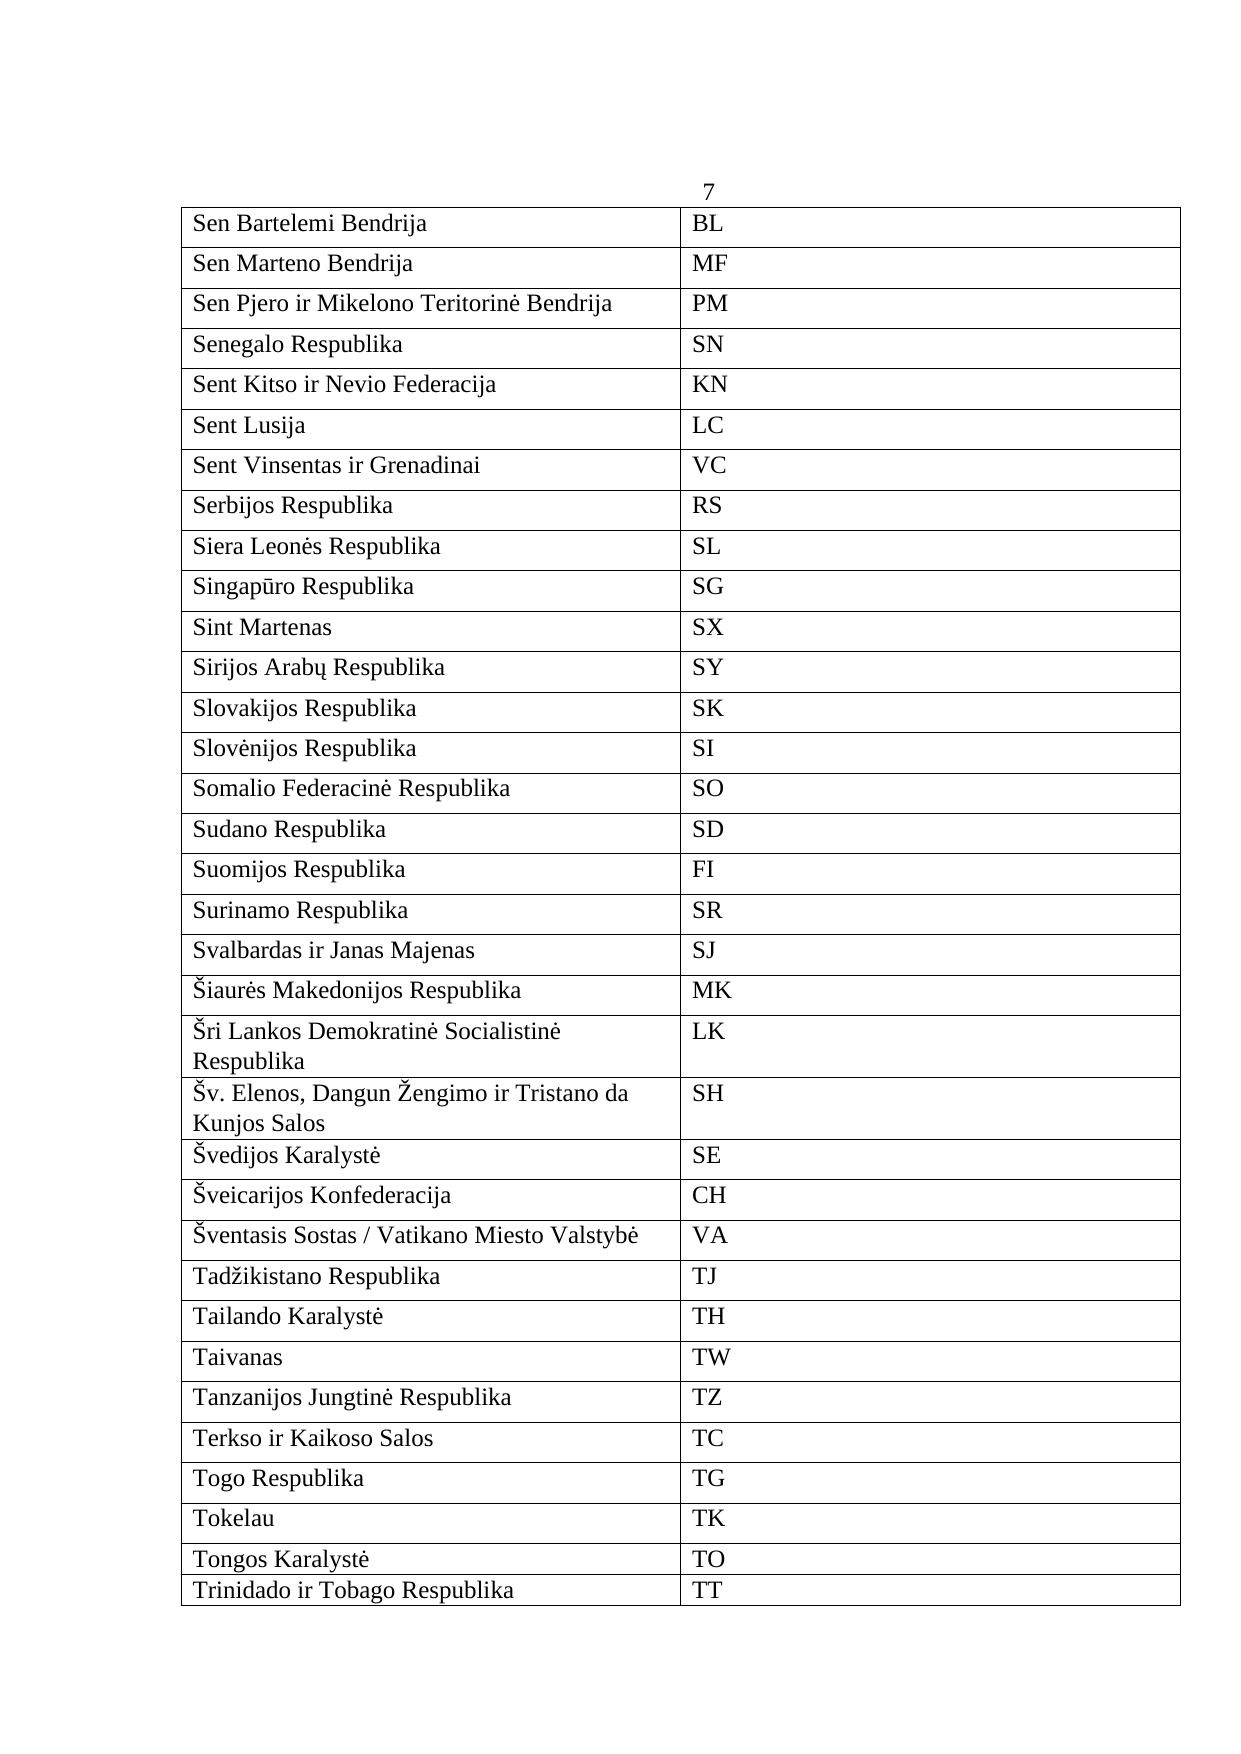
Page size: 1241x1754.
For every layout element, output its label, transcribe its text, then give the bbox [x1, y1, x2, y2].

table_cell SI [681, 733, 1180, 772]
table_cell Trinidado ir Tobago Respublika [182, 1575, 680, 1605]
table_cell Šiaurės Makedonijos Respublika [182, 976, 680, 1015]
table_cell VC [681, 450, 1180, 489]
table_cell Tokelau [182, 1504, 680, 1543]
table_cell PM [681, 289, 1180, 328]
table_cell MF [681, 248, 1180, 287]
table_cell Tailando Karalystė [182, 1301, 680, 1341]
table_cell Sen Pjero ir Mikelono Teritorinė Bendrija [182, 289, 680, 328]
table_cell Sent Vinsentas ir Grenadinai [182, 450, 680, 489]
table_cell BL [681, 208, 1180, 247]
table_cell Sudano Respublika [182, 814, 680, 853]
table_cell SD [681, 814, 1180, 853]
table_cell Tongos Karalystė [182, 1544, 680, 1574]
table_cell TT [681, 1575, 1180, 1605]
table_cell TK [681, 1504, 1180, 1543]
table_cell Švedijos Karalystė [182, 1140, 680, 1179]
table_cell Sen Bartelemi Bendrija [182, 208, 680, 247]
table_cell TZ [681, 1382, 1180, 1422]
table_cell Taivanas [182, 1342, 680, 1381]
table_cell RS [681, 491, 1180, 530]
table_cell SL [681, 531, 1180, 570]
table_cell Šv. Elenos, Dangun Žengimo ir Tristano da Kunjos Salos [182, 1078, 680, 1139]
table_cell SR [681, 895, 1180, 934]
table_cell Suomijos Respublika [182, 854, 680, 894]
table_cell KN [681, 369, 1180, 409]
table_cell TJ [681, 1261, 1180, 1300]
table_cell Togo Respublika [182, 1463, 680, 1502]
table_cell Sent Lusija [182, 410, 680, 449]
table_cell Tanzanijos Jungtinė Respublika [182, 1382, 680, 1422]
table_cell Šri Lankos Demokratinė Socialistinė Respublika [182, 1016, 680, 1077]
table_cell FI [681, 854, 1180, 894]
table_cell TC [681, 1423, 1180, 1462]
table_cell Tadžikistano Respublika [182, 1261, 680, 1300]
table_cell Surinamo Respublika [182, 895, 680, 934]
table_cell VA [681, 1221, 1180, 1260]
table_cell LC [681, 410, 1180, 449]
table_cell SE [681, 1140, 1180, 1179]
table_cell Slovėnijos Respublika [182, 733, 680, 772]
table_cell SH [681, 1078, 1180, 1139]
table_cell Terkso ir Kaikoso Salos [182, 1423, 680, 1462]
table_cell SX [681, 612, 1180, 651]
table_cell Šventasis Sostas / Vatikano Miesto Valstybė [182, 1221, 680, 1260]
table_cell SJ [681, 935, 1180, 974]
table_cell Singapūro Respublika [182, 571, 680, 611]
table_cell Somalio Federacinė Respublika [182, 774, 680, 813]
table_cell TG [681, 1463, 1180, 1502]
table_cell Sen Marteno Bendrija [182, 248, 680, 287]
table_cell Serbijos Respublika [182, 491, 680, 530]
table_cell SN [681, 329, 1180, 368]
table_cell Sint Martenas [182, 612, 680, 651]
table_cell MK [681, 976, 1180, 1015]
table_cell LK [681, 1016, 1180, 1077]
table_cell Siera Leonės Respublika [182, 531, 680, 570]
table_cell SK [681, 693, 1180, 732]
table_cell Senegalo Respublika [182, 329, 680, 368]
table_cell CH [681, 1180, 1180, 1219]
table_cell Sirijos Arabų Respublika [182, 652, 680, 692]
table_cell Slovakijos Respublika [182, 693, 680, 732]
table_cell Šveicarijos Konfederacija [182, 1180, 680, 1219]
table_cell SO [681, 774, 1180, 813]
table_cell Sent Kitso ir Nevio Federacija [182, 369, 680, 409]
table_cell TW [681, 1342, 1180, 1381]
table_cell SY [681, 652, 1180, 692]
table_cell TO [681, 1544, 1180, 1574]
table_cell SG [681, 571, 1180, 611]
table_cell TH [681, 1301, 1180, 1341]
table_cell Svalbardas ir Janas Majenas [182, 935, 680, 974]
